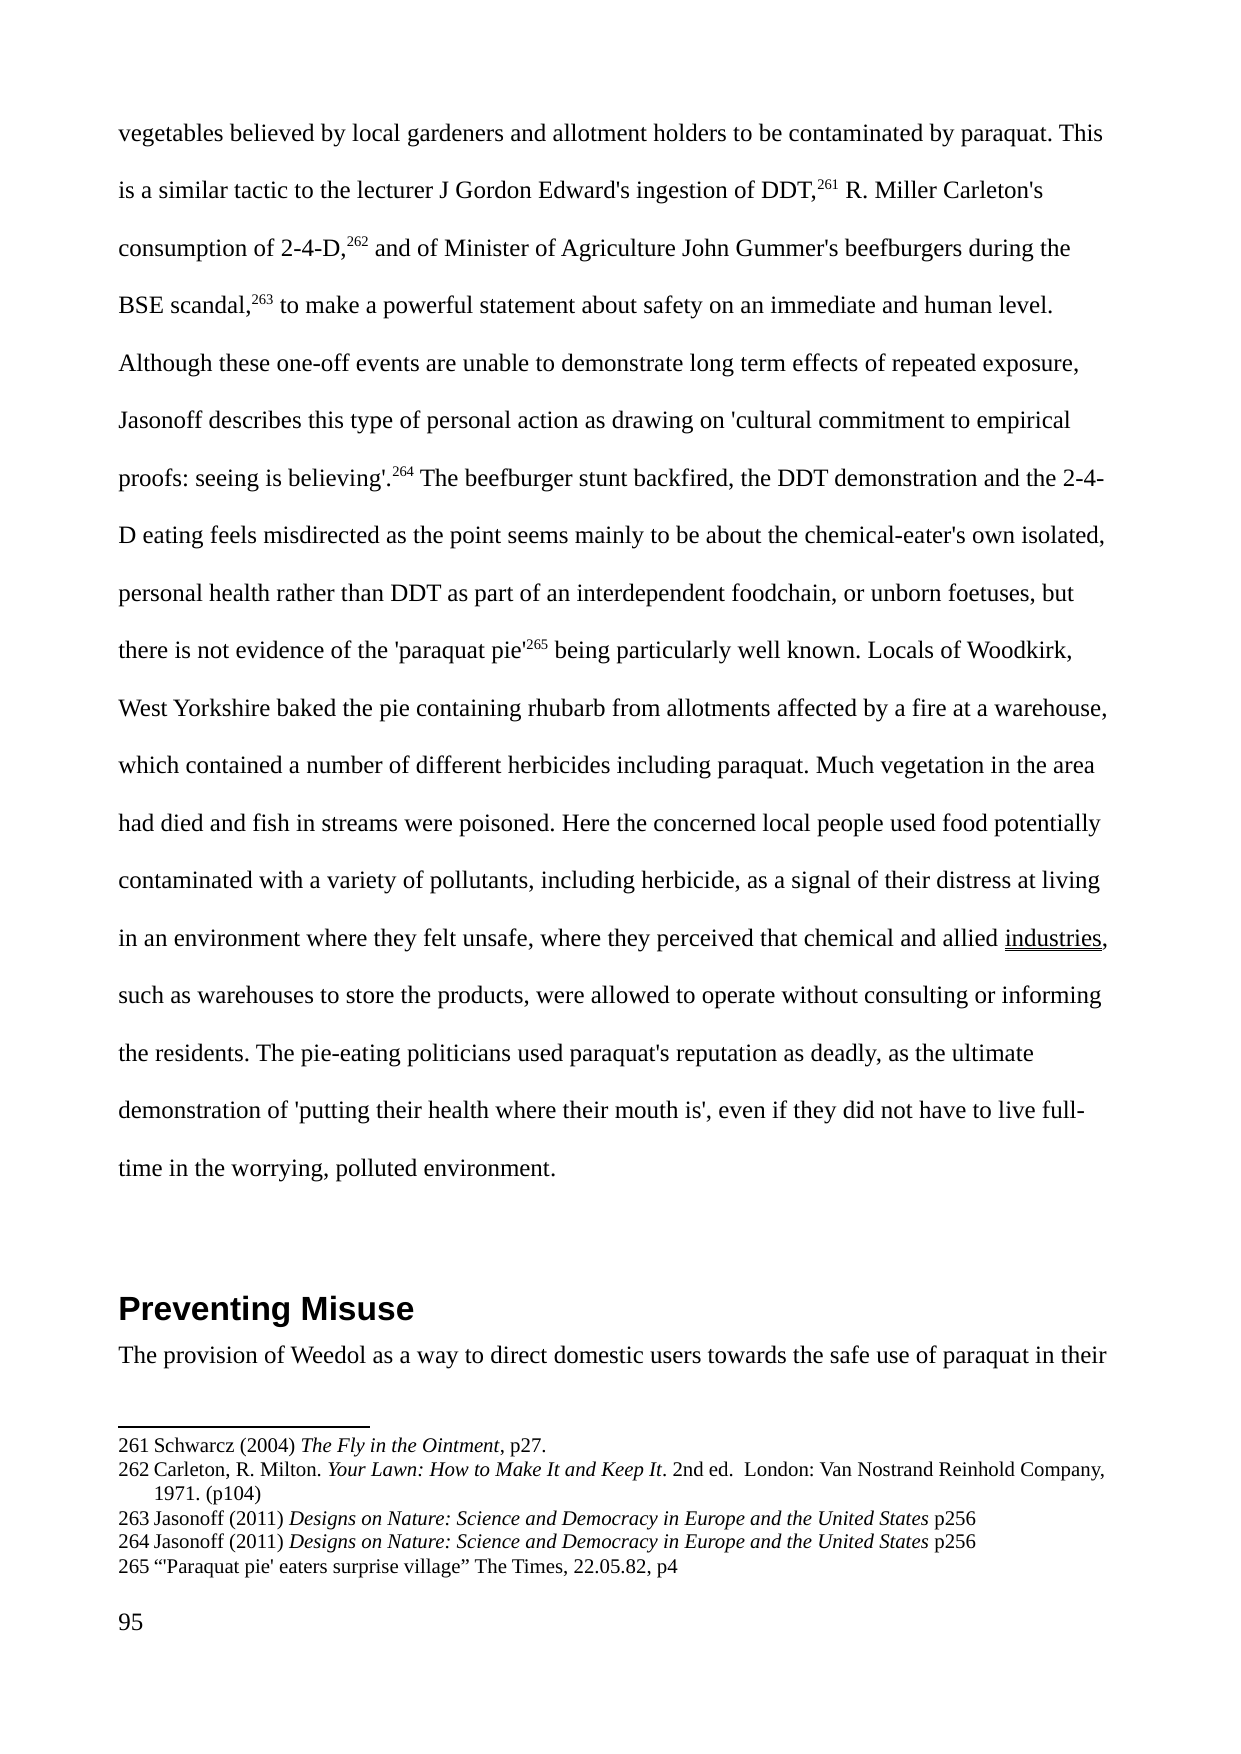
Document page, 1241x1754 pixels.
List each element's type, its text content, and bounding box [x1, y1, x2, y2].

text “'Paraquat pie' eaters surprise village” The Times, 22.05.82, p4 [118, 1553, 1122, 1578]
text Schwarcz (2004) The Fly in the Ointment, p27. [118, 1433, 1122, 1457]
subtitle Preventing Misuse [118, 1289, 1122, 1328]
text The provision of Weedol as a way to direct domestic users towards the safe use of paraquat in their [118, 1340, 1122, 1369]
text Carleton, R. Milton. Your Lawn: How to Make It and Keep It. 2nd ed. London: Van Nostrand Reinhold Company, 1971. (p104) [118, 1457, 1122, 1505]
text Jasonoff (2011) Designs on Nature: Science and Democracy in Europe and the United States p256 [118, 1505, 1122, 1529]
text vegetables believed by local gardeners and allotment holders to be contaminated by paraquat. This is a similar tactic to the lecturer J Gordon Edward's ingestion of DDT, R. Miller Carleton's consumption of 2-4-D, and of Minister of Agriculture John Gummer's beefburgers during the BSE scandal, to make a powerful statement about safety on an immediate and human level. Although these one-off events are unable to demonstrate long term effects of repeated exposure, Jasonoff describes this type of personal action as drawing on 'cultural commitment to empirical proofs: seeing is believing'. The beefburger stunt backfired, the DDT demonstration and the 2-4-D eating feels misdirected as the point seems mainly to be about the chemical-eater's own isolated, personal health rather than DDT as part of an interdependent foodchain, or unborn foetuses, but there is not evidence of the 'paraquat pie' being particularly well known. Locals of Woodkirk, West Yorkshire baked the pie containing rhubarb from allotments affected by a fire at a warehouse, which contained a number of different herbicides including paraquat. Much vegetation in the area had died and fish in streams were poisoned. Here the concerned local people used food potentially contaminated with a variety of pollutants, including herbicide, as a signal of their distress at living in an environment where they felt unsafe, where they perceived that chemical and allied industries, such as warehouses to store the products, were allowed to operate without consulting or informing the residents. The pie-eating politicians used paraquat's reputation as deadly, as the ultimate demonstration of 'putting their health where their mouth is', even if they did not have to live full-time in the worrying, polluted environment. [118, 118, 1122, 1182]
text Jasonoff (2011) Designs on Nature: Science and Democracy in Europe and the United States p256 [118, 1529, 1122, 1553]
